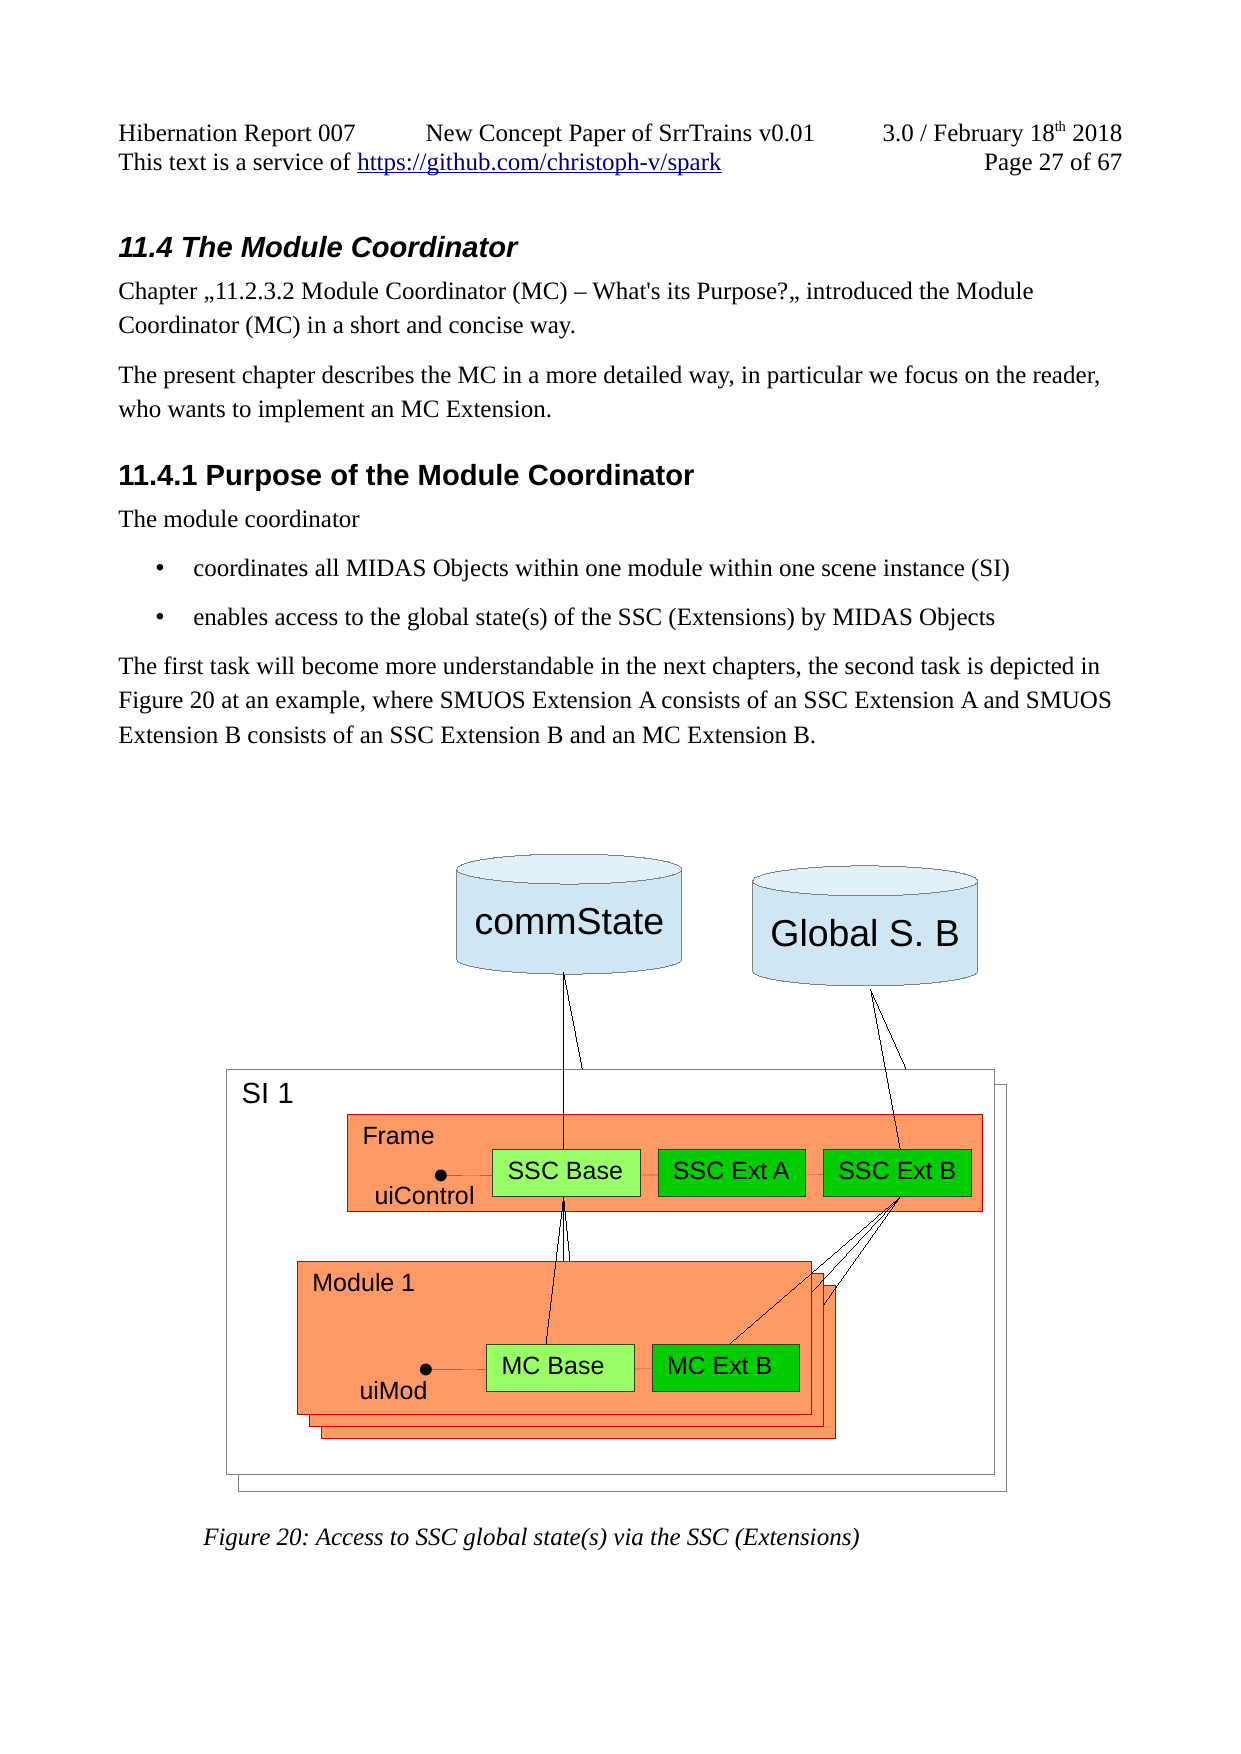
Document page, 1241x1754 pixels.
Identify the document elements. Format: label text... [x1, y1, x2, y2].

list coordinates all MIDAS Objects within one module within one scene instance (SI) [156, 553, 1122, 582]
text Figure 20: Access to SSC global state(s) via the SSC (Extensions) [203, 830, 1037, 1550]
text The module coordinator [118, 504, 1122, 533]
list enables access to the global state(s) of the SSC (Extensions) by MIDAS Objects [156, 602, 1122, 631]
subtitle 11.4 The Module Coordinator [118, 230, 1122, 264]
list The present chapter describes the MC in a more detailed way, in particular we focus on the reader, who wants to implement an MC Extension. [81, 360, 1122, 423]
subtitle 11.4.1 Purpose of the Module Coordinator [118, 458, 1122, 491]
text The first task will become more understandable in the next chapters, the second task is depicted in Figure 20 at an example, where SMUOS Extension A consists of an SSC Extension A and SMUOS Extension B consists of an SSC Extension B and an MC Extension B. [118, 651, 1122, 749]
list Chapter „11.2.3.2 Module Coordinator (MC) – What's its Purpose?„ introduced the Module Coordinator (MC) in a short and concise way. [81, 276, 1122, 339]
